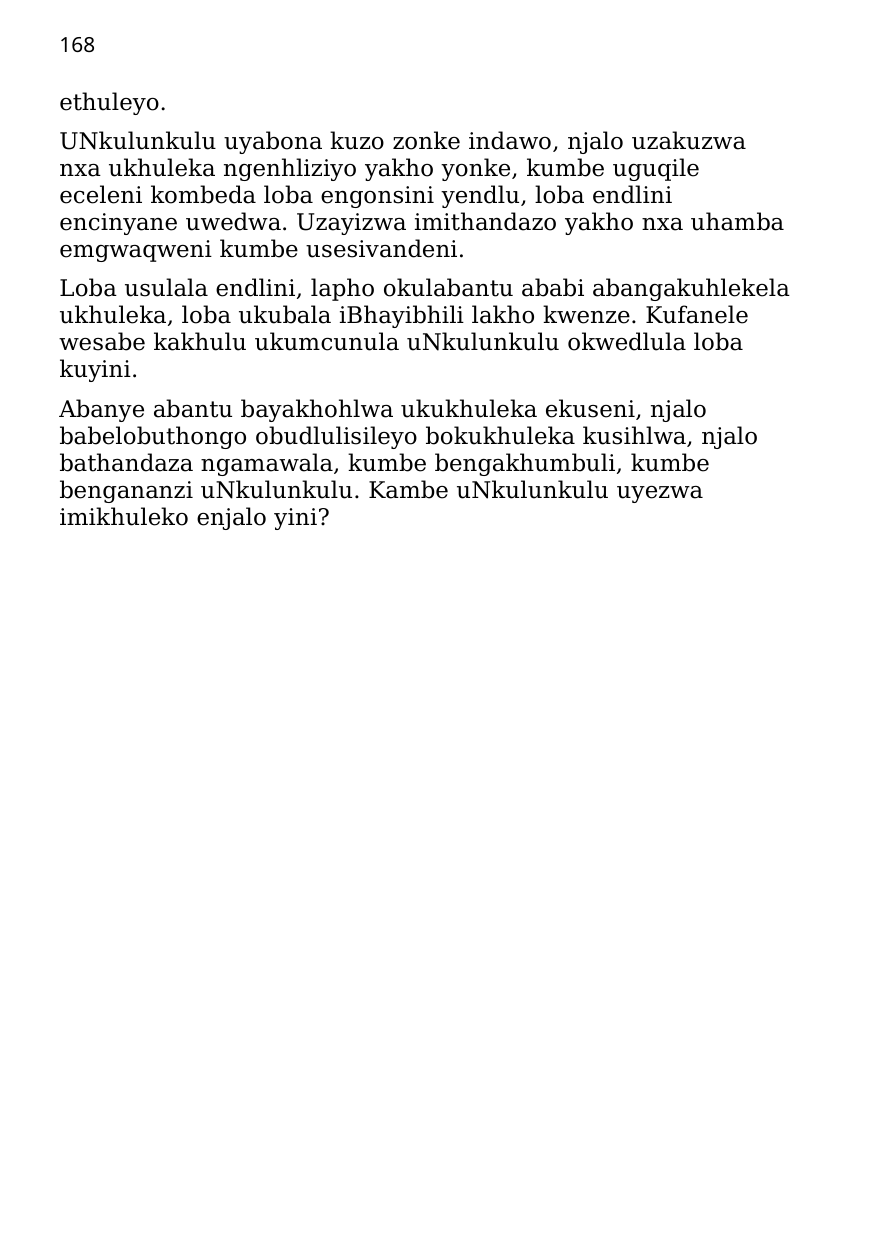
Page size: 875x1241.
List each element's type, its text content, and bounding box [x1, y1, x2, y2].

text UNkulunkulu uyabona kuzo zonke indawo, njalo uzakuzwa nxa ukhuleka ngenhliziyo yakho yonke, kumbe uguqile eceleni kombeda loba engonsini yendlu, loba endlini encinyane uwedwa. Uzayizwa imithandazo yakho nxa uhamba emgwaqweni kumbe usesivandeni. [59, 128, 791, 263]
text ethuleyo. [59, 88, 791, 115]
text Loba usulala endlini, lapho okulabantu ababi abangakuhlekela ukhuleka, loba ukubala iBhayibhili lakho kwenze. Kufanele wesabe kakhulu ukumcunula uNkulunkulu okwedlula loba kuyini. [59, 275, 791, 383]
text Abanye abantu bayakhohlwa ukukhuleka ekuseni, njalo babelobuthongo obudlulisileyo bokukhuleka kusihlwa, njalo bathandaza ngamawala, kumbe bengakhumbuli, kumbe bengananzi uNkulunkulu. Kambe uNkulunkulu uyezwa imikhuleko enjalo yini? [59, 396, 791, 531]
